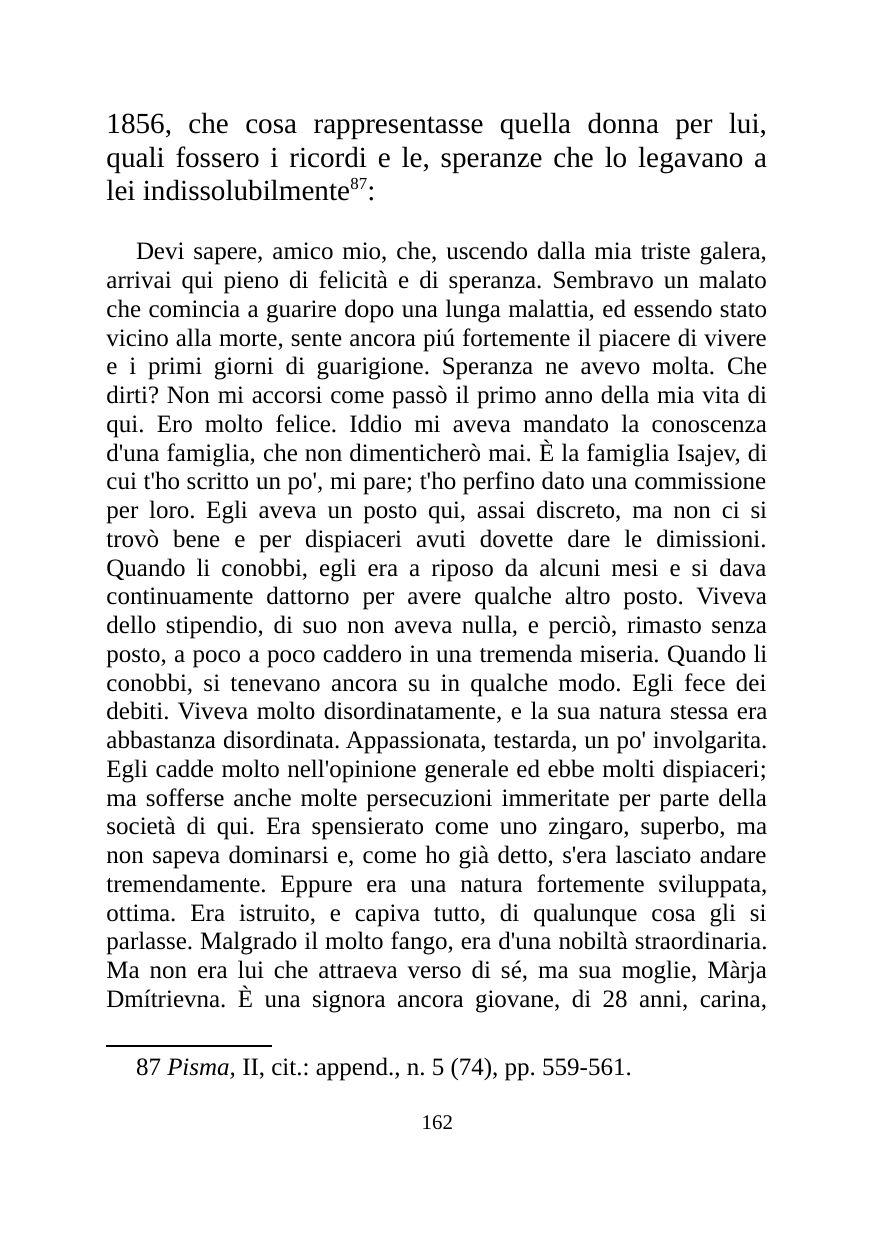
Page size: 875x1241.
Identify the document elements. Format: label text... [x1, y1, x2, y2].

text Devi sapere, amico mio, che, uscendo dalla mia triste galera, arrivai qui pieno di felicità e di speranza. Sembravo un malato che comincia a guarire dopo una lunga malattia, ed essendo stato vicino alla morte, sente ancora piú fortemente il piacere di vivere e i primi giorni di guarigione. Speranza ne avevo molta. Che dirti? Non mi accorsi come passò il primo anno della mia vita di qui. Ero molto felice. Iddio mi aveva mandato la conoscenza d'una famiglia, che non dimenticherò mai. È la famiglia Isajev, di cui t'ho scritto un po', mi pare; t'ho perfino dato una commissione per loro. Egli aveva un posto qui, assai discreto, ma non ci si trovò bene e per dispiaceri avuti dovette dare le dimissioni. Quando li conobbi, egli era a riposo da alcuni mesi e si dava continuamente dattorno per avere qualche altro posto. Viveva dello stipendio, di suo non aveva nulla, e perciò, rimasto senza posto, a poco a poco caddero in una tremenda miseria. Quando li conobbi, si tenevano ancora su in qualche modo. Egli fece dei debiti. Viveva molto disordinatamente, e la sua natura stessa era abbastanza disordinata. Appassionata, testarda, un po' involgarita. Egli cadde molto nell'opinione generale ed ebbe molti dispiaceri; ma sofferse anche molte persecuzioni immeritate per parte della società di qui. Era spensierato come uno zingaro, superbo, ma non sapeva dominarsi e, come ho già detto, s'era lasciato andare tremendamente. Eppure era una natura fortemente sviluppata, ottima. Era istruito, e capiva tutto, di qualunque cosa gli si parlasse. Malgrado il molto fango, era d'una nobiltà straordinaria. Ma non era lui che attraeva verso di sé, ma sua moglie, Màrja Dmítrievna. È una signora ancora giovane, di 28 anni, carina, [106, 236, 768, 1013]
text 1856, che cosa rappresentasse quella donna per lui, quali fossero i ricordi e le, speranze che lo legavano a lei indissolubilmente: [106, 106, 768, 207]
text Pisma, II, cit.: append., n. 5 (74), pp. 559-561. [106, 1052, 768, 1080]
